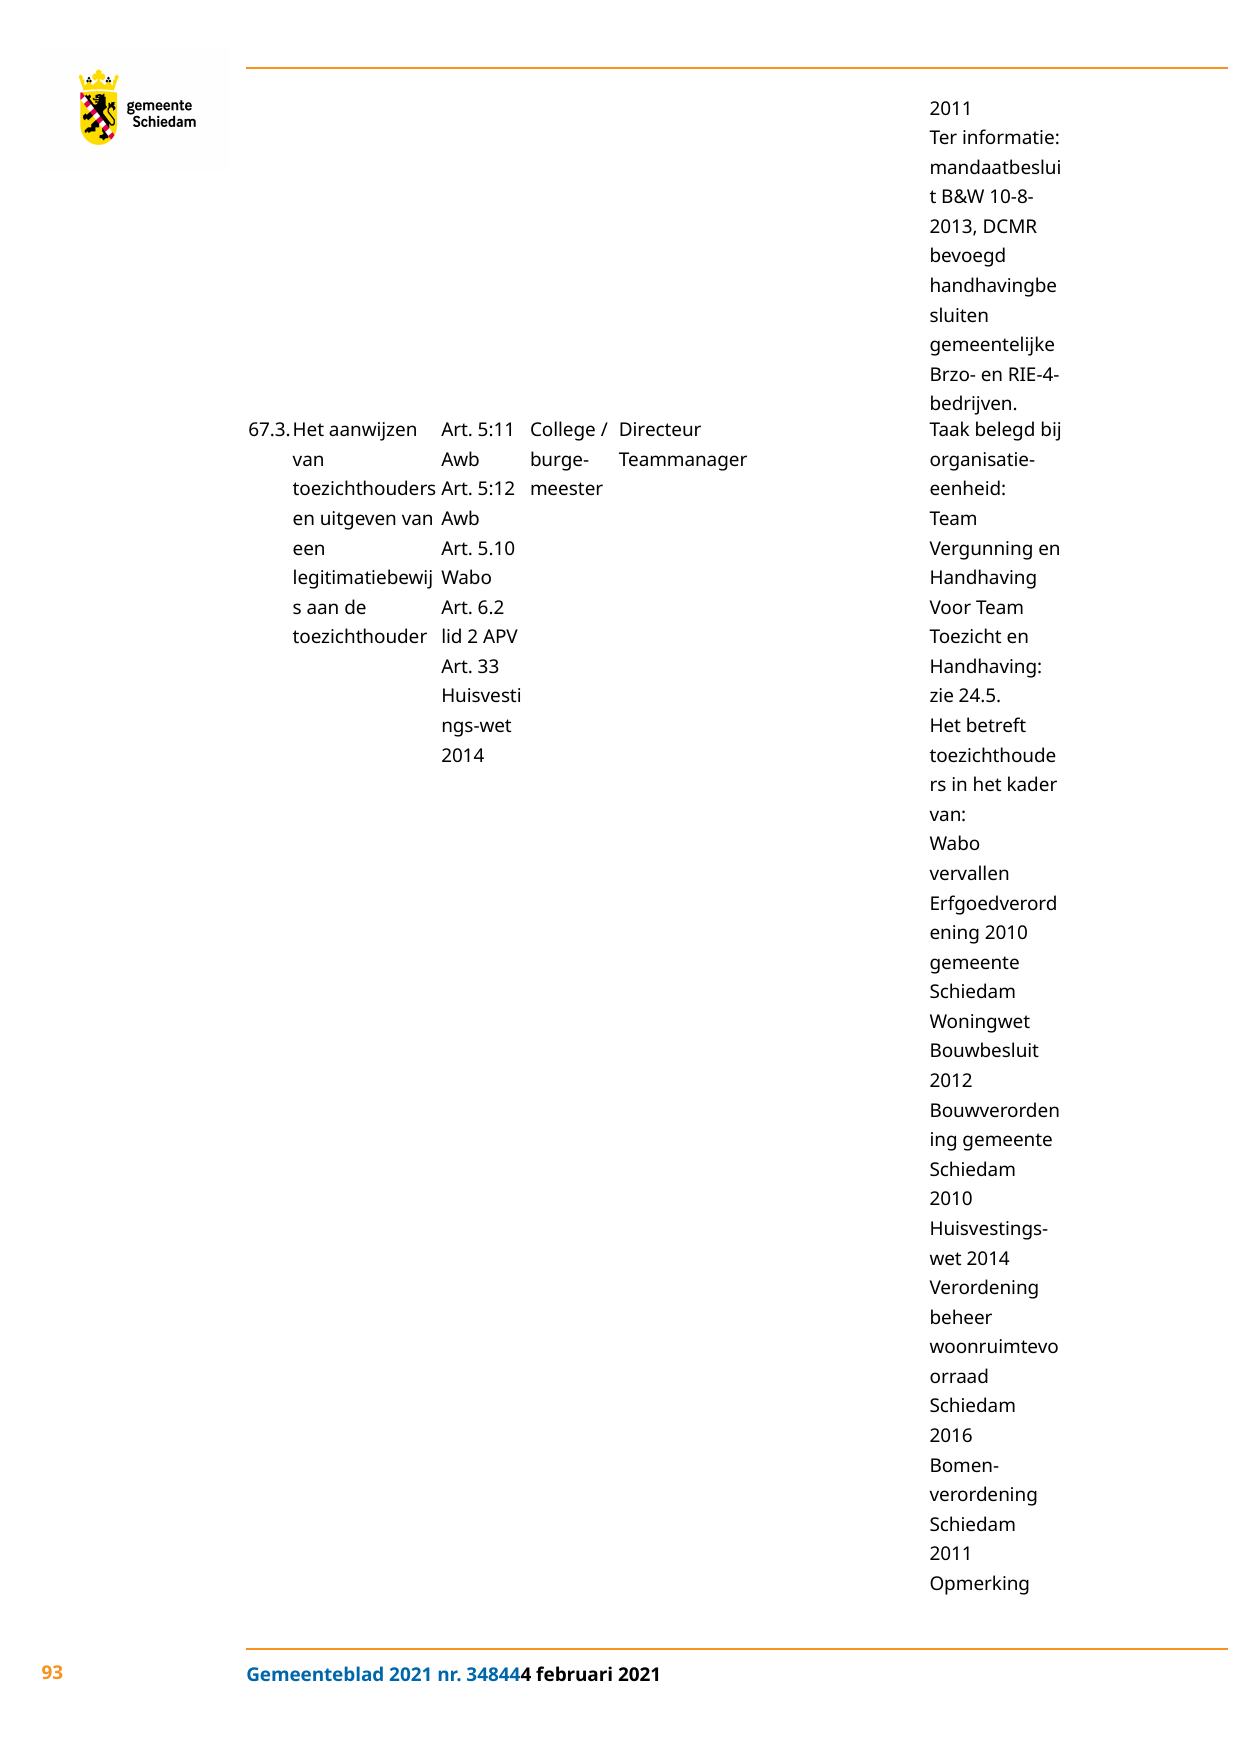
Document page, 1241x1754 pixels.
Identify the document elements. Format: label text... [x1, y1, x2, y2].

table_cell Art. 5:11 Awb Art. 5:12 Awb Art. 5.10 Wabo Art. 6.2 lid 2 APV Art. 33 Huisvestings-wet 2014 [441, 416, 530, 1596]
table_cell [248, 95, 292, 416]
table_cell Taak belegd bij organisatie-eenheid: Team Vergunning en Handhaving Voor Team Toezicht en Handhaving: zie 24.5. Het betreft toezichthouders in het kader van: Wabo vervallen Erfgoedverordening 2010 gemeente Schiedam Woningwet Bouwbesluit 2012 Bouwverordening gemeente Schiedam 2010 Huisvestings-wet 2014 Verordening beheer woonruimtevoorraad Schiedam 2016 Bomen-verordening Schiedam 2011 Opmerking [929, 416, 1063, 1596]
table_cell [796, 416, 929, 1596]
table_cell College / burge-meester [530, 416, 619, 1596]
table_cell 2011 Ter informatie: mandaatbesluit B&W 10-8-2013, DCMR bevoegd handhavingbesluiten gemeentelijke Brzo- en RIE-4-bedrijven. [929, 95, 1063, 416]
table_cell [796, 95, 929, 416]
table_cell [619, 95, 796, 416]
table_cell Directeur Teammanager [619, 416, 796, 1596]
table_cell [530, 95, 619, 416]
picture [41, 47, 231, 172]
table_cell 67.3. [248, 416, 292, 1596]
table_cell Het aanwijzen van toezichthouders en uitgeven van een legitimatiebewijs aan de toezichthouder [293, 416, 441, 1596]
table_cell [293, 95, 441, 416]
table_cell [441, 95, 530, 416]
